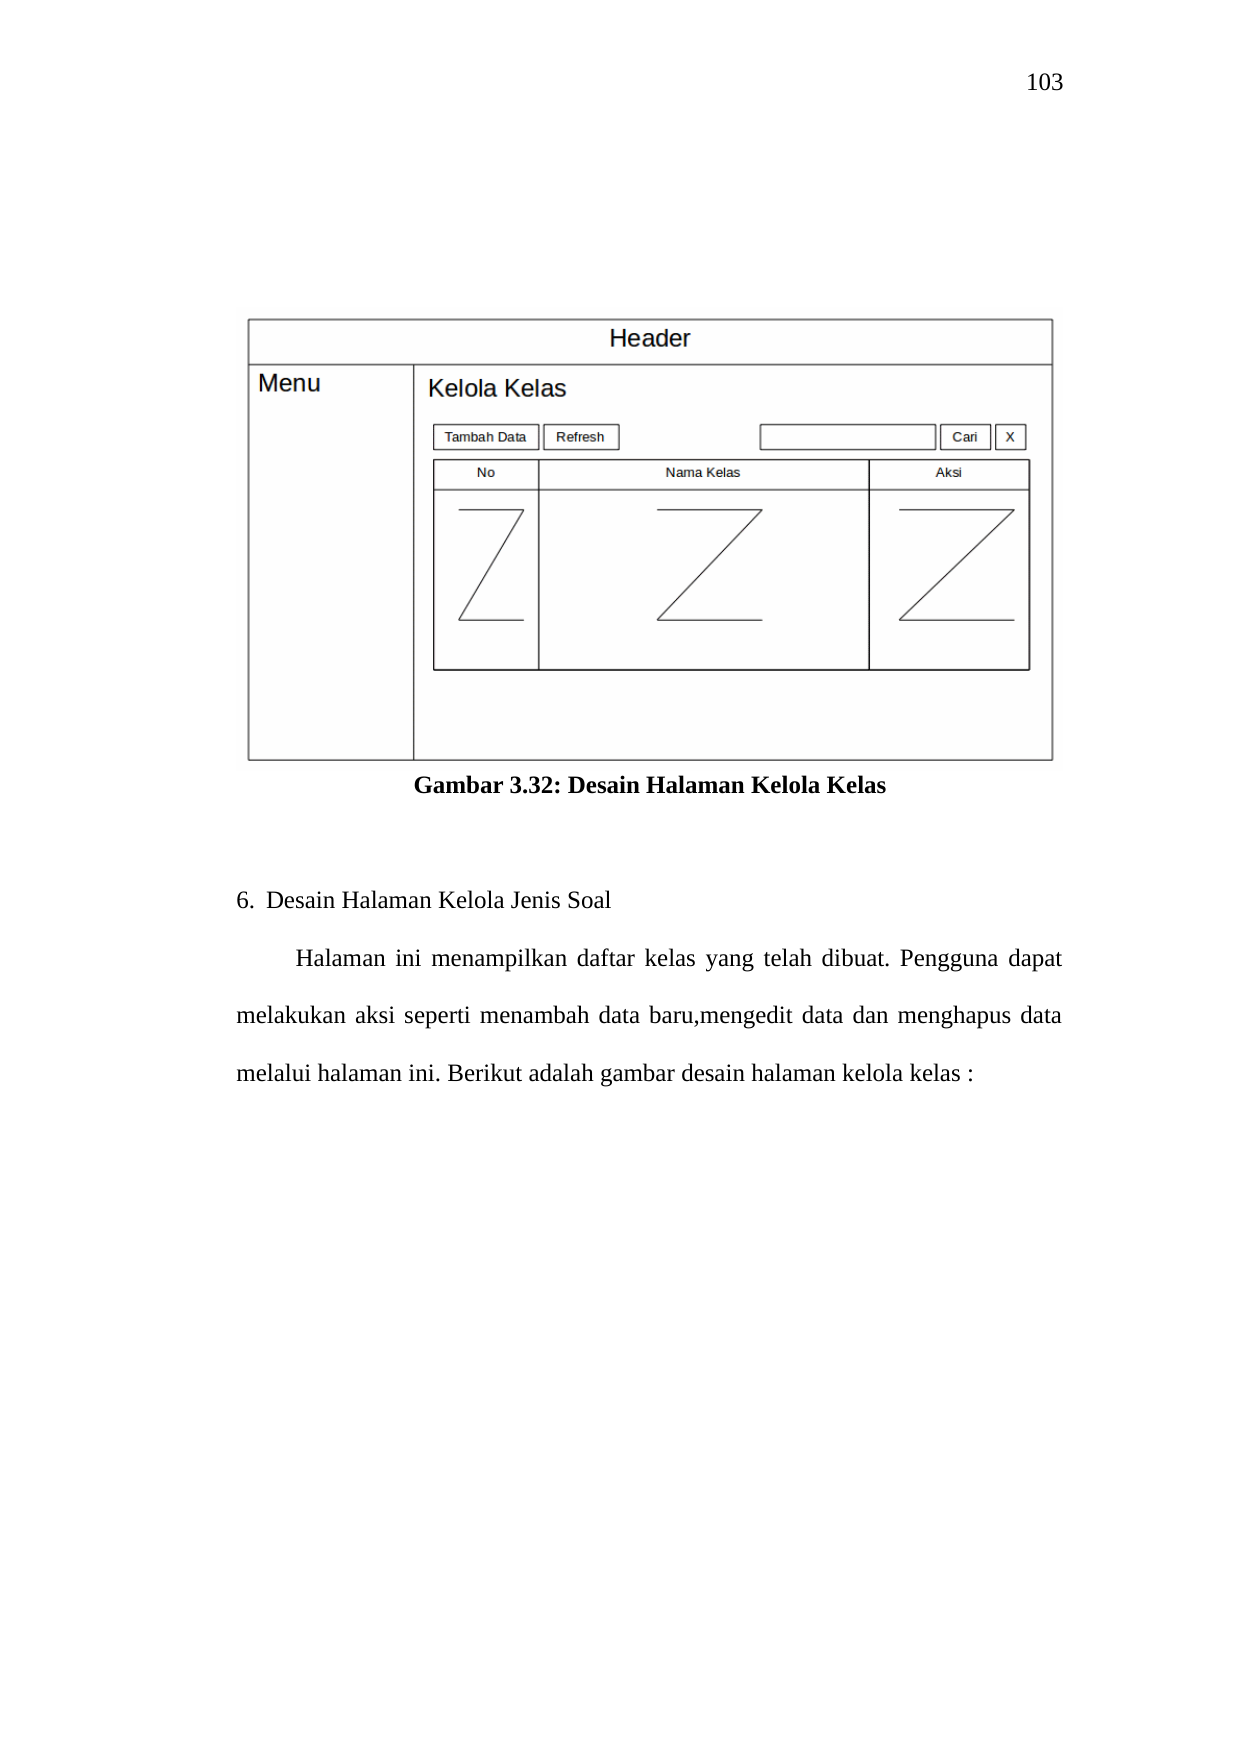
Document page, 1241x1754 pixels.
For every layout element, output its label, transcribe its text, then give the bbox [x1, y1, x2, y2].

text Halaman ini menampilkan daftar kelas yang telah dibuat. Pengguna dapat melakukan aksi seperti menambah data baru,mengedit data dan menghapus data melalui halaman ini. Berikut adalah gambar desain halaman kelola kelas : [236, 943, 1063, 1086]
list Desain Halaman Kelola Jenis Soal [236, 885, 1063, 914]
picture [236, 307, 1064, 771]
text Gambar 3.32: Desain Halaman Kelola Kelas [236, 771, 1063, 799]
